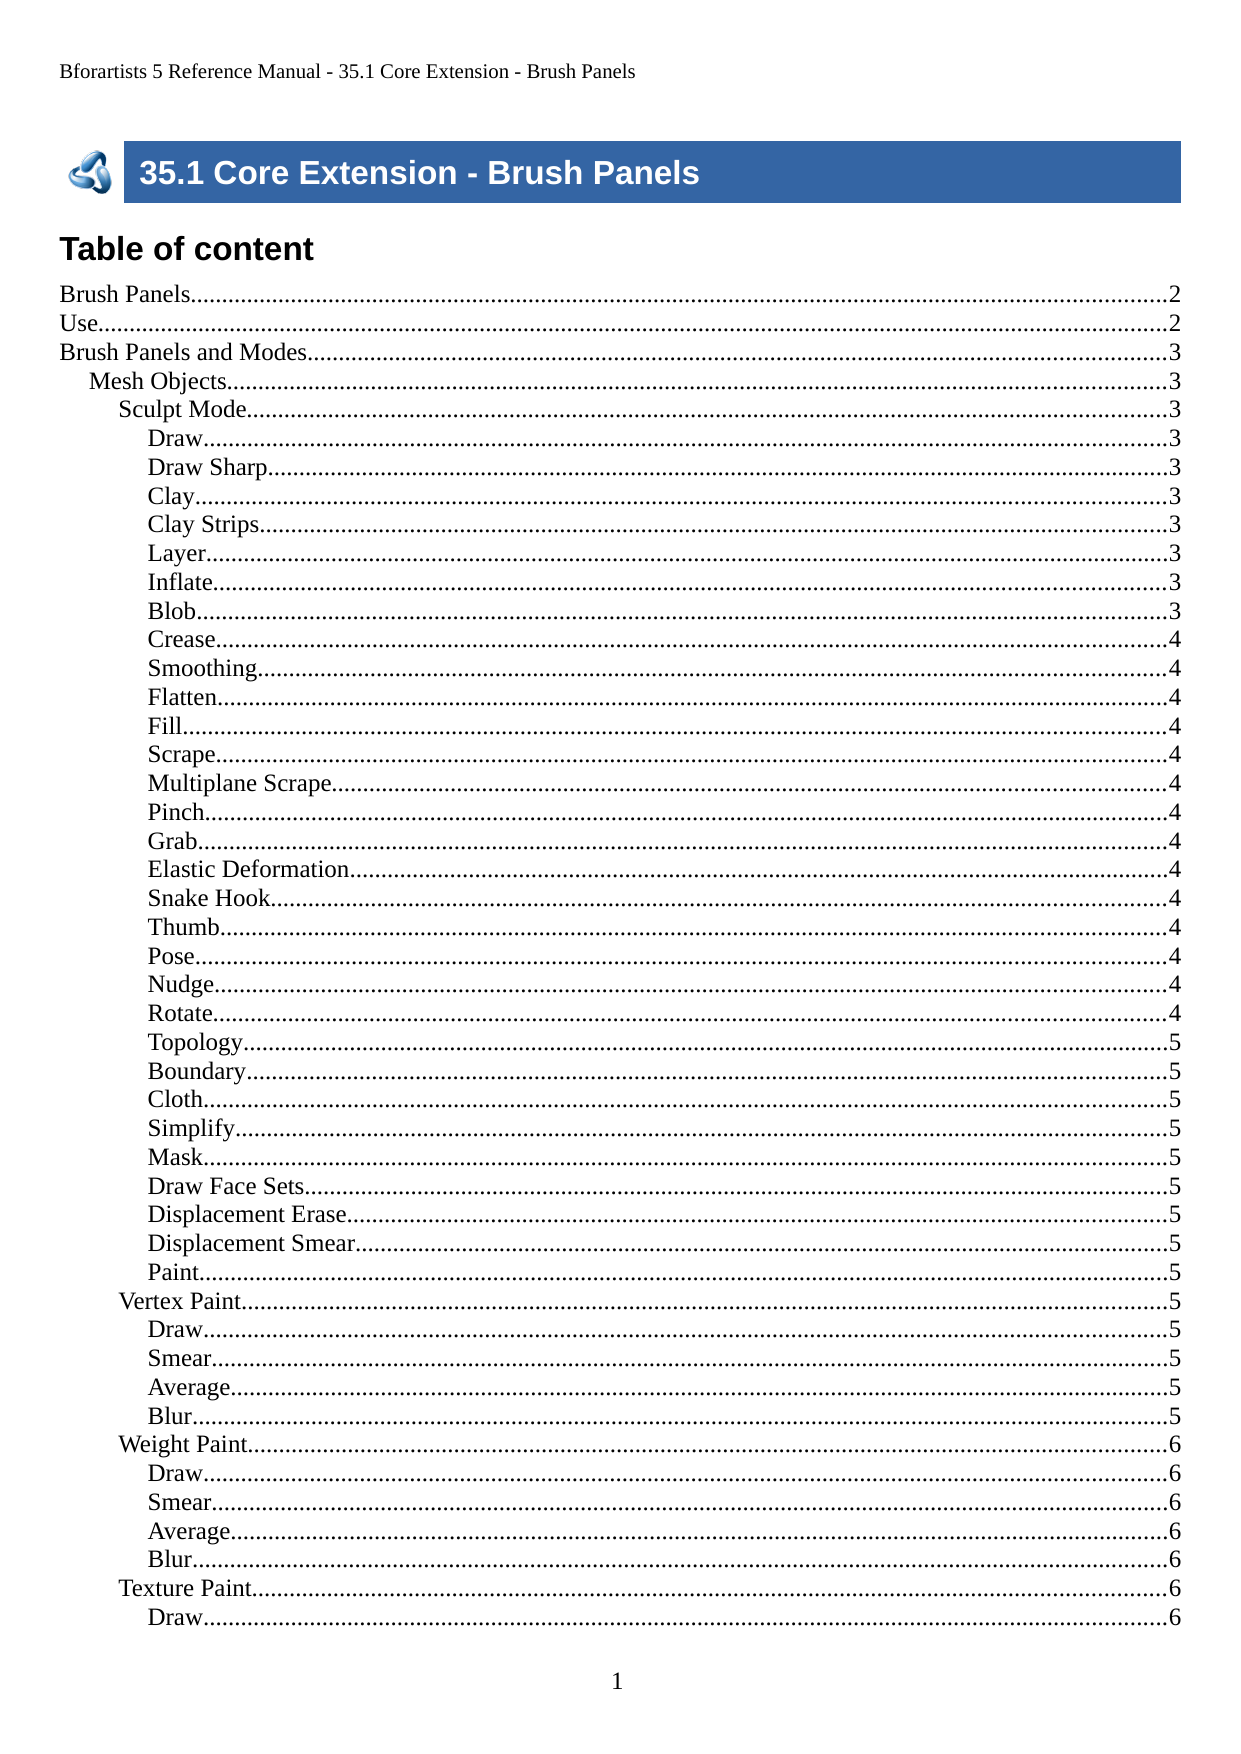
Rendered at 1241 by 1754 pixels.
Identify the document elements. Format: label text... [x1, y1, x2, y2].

text Average 5 [147, 1372, 1181, 1401]
text Draw Sharp 3 [147, 452, 1181, 481]
text Pose 4 [147, 941, 1181, 969]
picture [65, 147, 114, 197]
text Clay 3 [147, 481, 1181, 509]
text Displacement Erase 5 [147, 1199, 1181, 1228]
subtitle Table of content [59, 228, 1181, 267]
text Topology 5 [147, 1027, 1181, 1056]
text Snake Hook 4 [147, 883, 1181, 912]
text Nudge 4 [147, 969, 1181, 998]
text Draw 6 [147, 1602, 1181, 1631]
text Thumb 4 [147, 912, 1181, 941]
text Draw Face Sets 5 [147, 1171, 1181, 1199]
text Inflate 3 [147, 567, 1181, 596]
text Multiplane Scrape 4 [147, 768, 1181, 797]
text Texture Paint 6 [118, 1573, 1181, 1602]
text Draw 3 [147, 423, 1181, 452]
text Simplify 5 [147, 1113, 1181, 1142]
text Blur 6 [147, 1544, 1181, 1573]
text Crease 4 [147, 624, 1181, 653]
text Flatten 4 [147, 682, 1181, 711]
text Rotate 4 [147, 998, 1181, 1027]
text Fill 4 [147, 711, 1181, 739]
text Weight Paint 6 [118, 1429, 1181, 1458]
text Smoothing 4 [147, 653, 1181, 682]
text Brush Panels and Modes 3 [59, 337, 1181, 366]
text Pinch 4 [147, 797, 1181, 826]
text Boundary 5 [147, 1056, 1181, 1084]
text Blob 3 [147, 596, 1181, 624]
table_header [59, 141, 124, 203]
text Use 2 [59, 308, 1181, 337]
text Draw 6 [147, 1458, 1181, 1487]
text Clay Strips 3 [147, 509, 1181, 538]
text Smear 5 [147, 1343, 1181, 1372]
text Scrape 4 [147, 739, 1181, 768]
text Cloth 5 [147, 1084, 1181, 1113]
table_header 35.1 Core Extension - Brush Panels [124, 141, 1181, 203]
text Sculpt Mode 3 [118, 394, 1181, 423]
text Smear 6 [147, 1487, 1181, 1516]
text Elastic Deformation 4 [147, 854, 1181, 883]
text Blur 5 [147, 1401, 1181, 1429]
text Grab 4 [147, 826, 1181, 854]
text Vertex Paint 5 [118, 1286, 1181, 1314]
text Displacement Smear 5 [147, 1228, 1181, 1257]
text Mesh Objects 3 [88, 366, 1181, 394]
text Paint 5 [147, 1257, 1181, 1286]
text Brush Panels 2 [59, 279, 1181, 308]
text Draw 5 [147, 1314, 1181, 1343]
text Layer 3 [147, 538, 1181, 567]
text Average 6 [147, 1516, 1181, 1544]
text Mask 5 [147, 1142, 1181, 1171]
